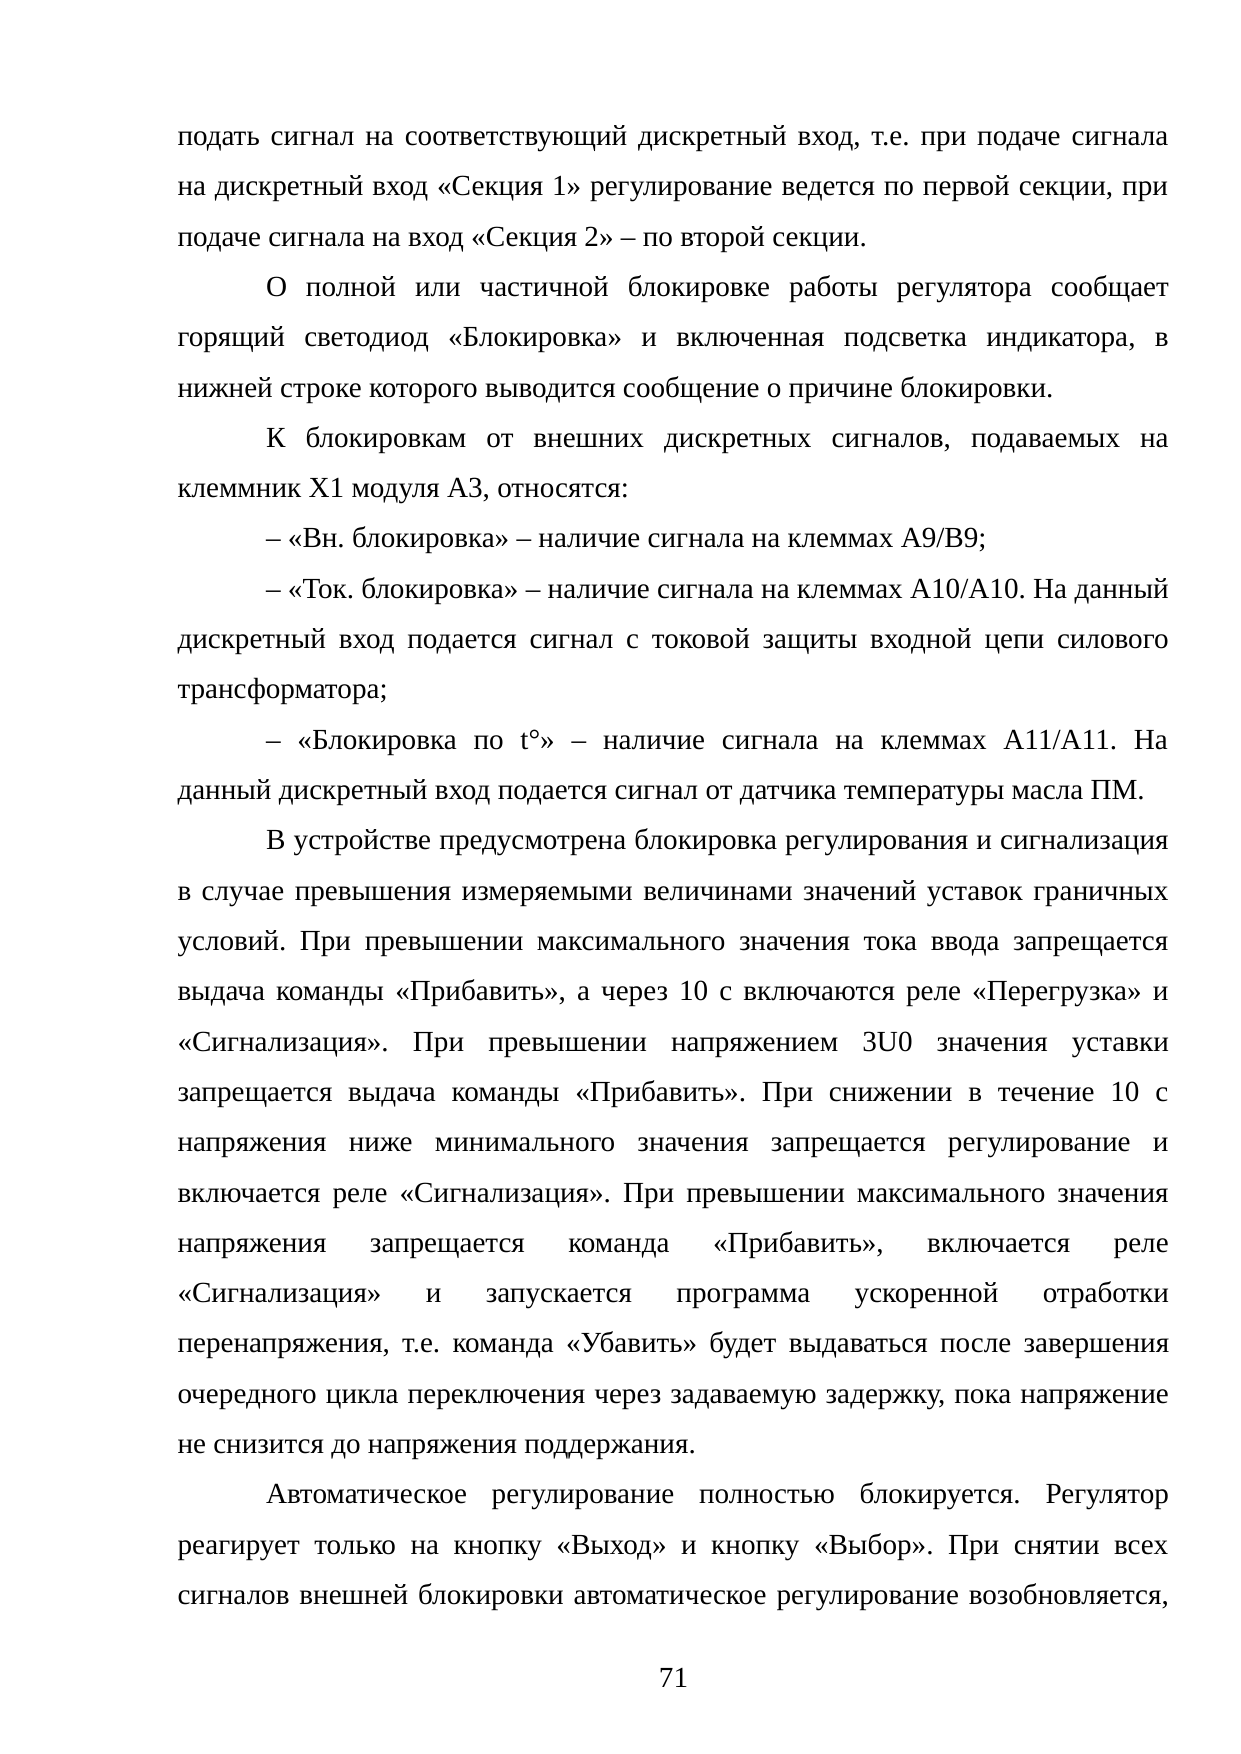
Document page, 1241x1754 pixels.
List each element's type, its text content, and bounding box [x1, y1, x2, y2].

text О полной или частичной блокировке работы регулятора сообщает горящий светодиод «Блокировка» и включенная подсветка индикатора, в нижней строке которого выводится сообщение о причине блокировки. [177, 269, 1169, 403]
text В устройстве предусмотрена блокировка регулирования и сигнализация в случае превышения измеряемыми величинами значений уставок граничных условий. При превышении максимального значения тока ввода запрещается выдача команды «Прибавить», а через 10 с включаются реле «Перегрузка» и «Сигнализация». При превышении напряжением 3U0 значения уставки запрещается выдача команды «Прибавить». При снижении в течение 10 с напряжения ниже минимального значения запрещается регулирование и включается реле «Сигнализация». При превышении максимального значения напряжения запрещается команда «Прибавить», включается реле «Сигнализация» и запускается программа ускоренной отработки перенапряжения, т.е. команда «Убавить» будет выдаваться после завершения очередного цикла переключения через задаваемую задержку, пока напряжение не снизится до напряжения поддержания. [177, 822, 1169, 1460]
text – «Ток. блокировка» – наличие сигнала на клеммах А10/А10. На данный дискретный вход подается сигнал с токовой защиты входной цепи силового трансформатора; [177, 571, 1169, 705]
text подать сигнал на соответствующий дискретный вход, т.е. при подаче сигнала на дискретный вход «Секция 1» регулирование ведется по первой секции, при подаче сигнала на вход «Секция 2» – по второй секции. [177, 118, 1169, 252]
text – «Вн. блокировка» – наличие сигнала на клеммах А9/В9; [177, 521, 1169, 554]
text – «Блокировка по t°» – наличие сигнала на клеммах А11/А11. На данный дискретный вход подается сигнал от датчика температуры масла ПМ. [177, 722, 1169, 806]
text Автоматическое регулирование полностью блокируется. Регулятор реагирует только на кнопку «Выход» и кнопку «Выбор». При снятии всех сигналов внешней блокировки автоматическое регулирование возобновляется, [177, 1477, 1169, 1611]
text К блокировкам от внешних дискретных сигналов, подаваемых на клеммник Х1 модуля A3, относятся: [177, 420, 1169, 504]
